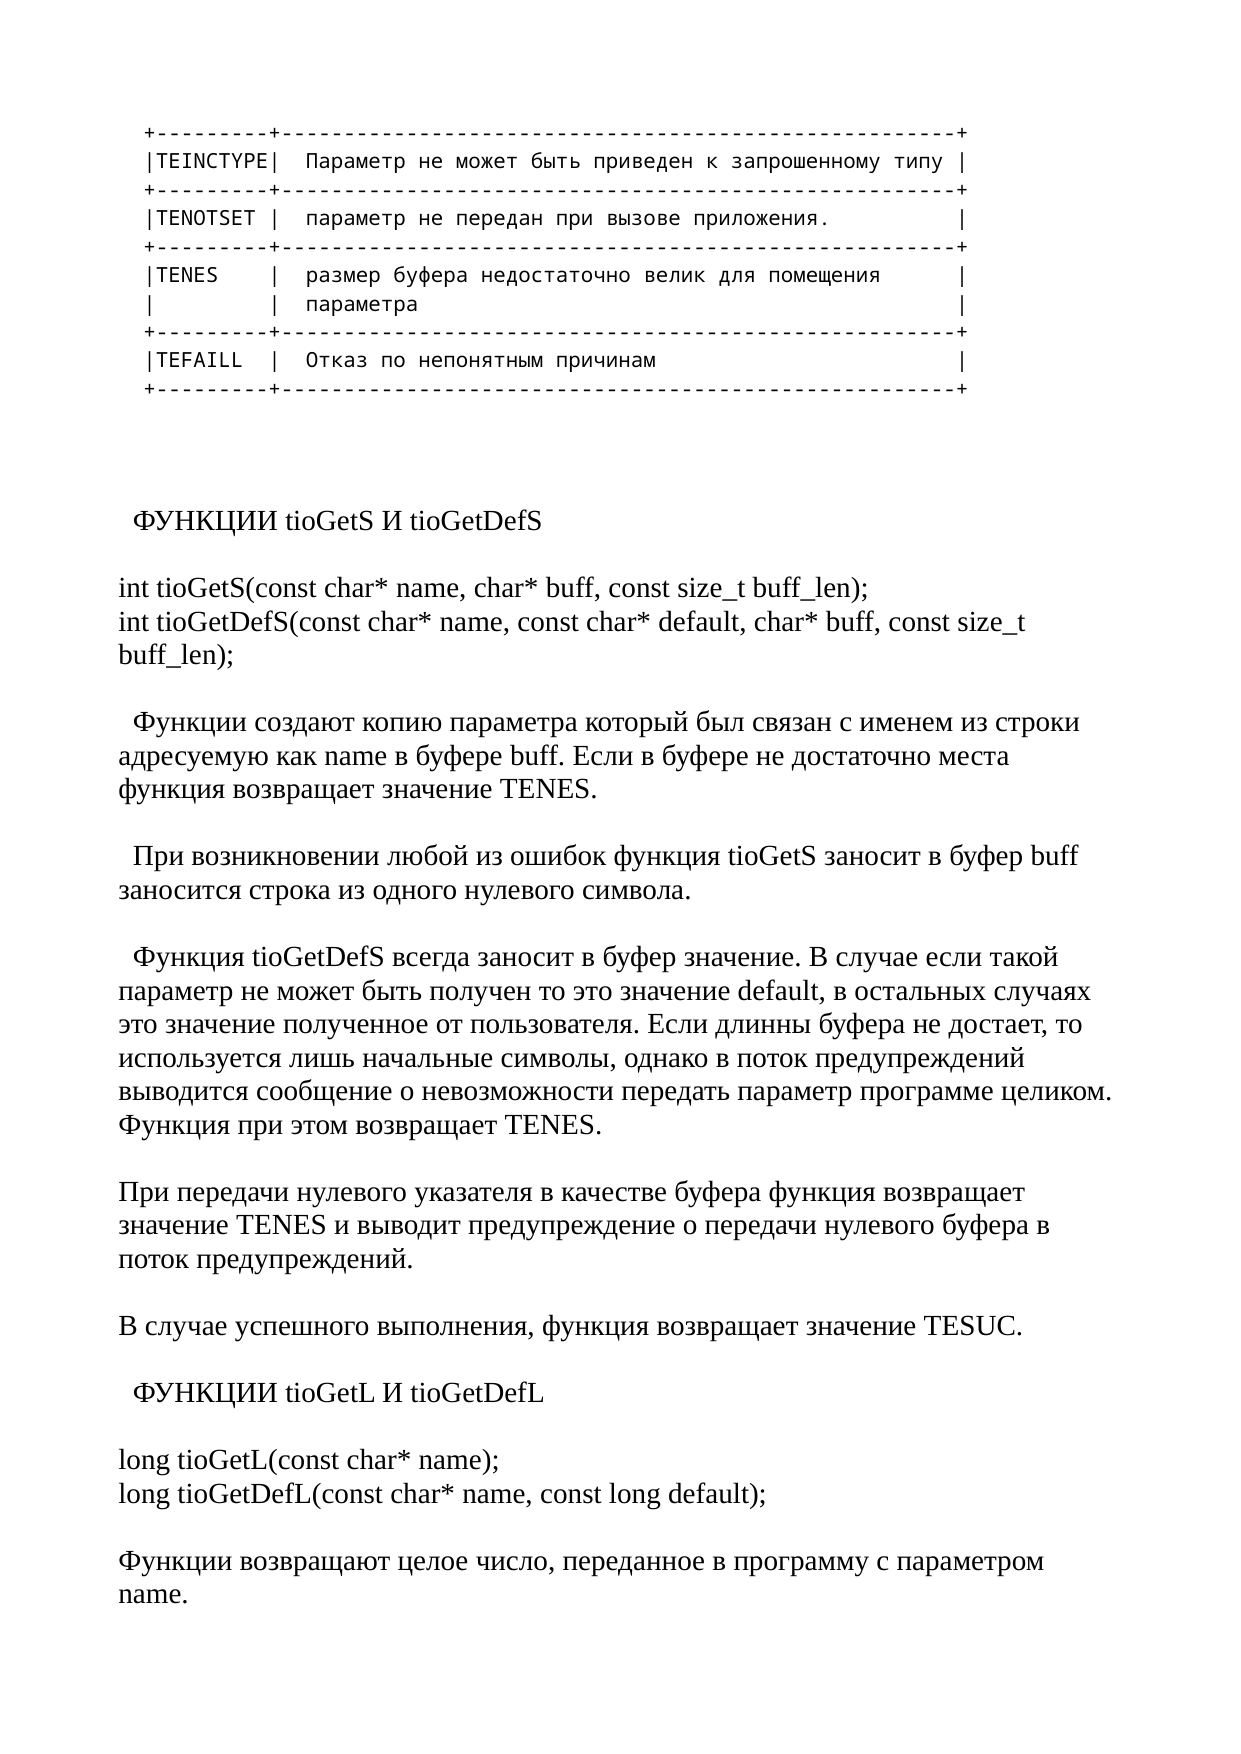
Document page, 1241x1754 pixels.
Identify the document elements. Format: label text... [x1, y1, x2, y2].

title |TENES | размер буфера недостаточно велик для помещения | [118, 260, 1122, 289]
title long tioGetDefL(const char* name, const long default); [118, 1476, 1122, 1509]
title +---------+------------------------------------------------------+ [118, 175, 1122, 203]
title int tioGetDefS(const char* name, const char* default, char* buff, const size_t buff_len); [118, 604, 1122, 671]
title В случае успешного выполнения, функция возвращает значение TESUC. [118, 1308, 1122, 1342]
title +---------+------------------------------------------------------+ [118, 118, 1122, 147]
title +---------+------------------------------------------------------+ [118, 232, 1122, 260]
title При передачи нулевого указателя в качестве буфера функция возвращает значение TENES и выводит предупреждение о передачи нулевого буфера в поток предупреждений. [118, 1174, 1122, 1274]
title Функция tioGetDefS всегда заносит в буфер значение. В случае если такой параметр не может быть получен то это значение default, в остальных случаях это значение полученное от пользователя. Если длинны буфера не достает, то используется лишь начальные символы, однако в поток предупреждений выводится сообщение о невозможности передать параметр программе целиком. Функция при этом возвращает TENES. [118, 939, 1122, 1140]
title Функции возвращают целое число, переданное в программу с параметром name. [118, 1543, 1122, 1610]
title int tioGetS(const char* name, char* buff, const size_t buff_len); [118, 570, 1122, 604]
title При возникновении любой из ошибок функция tioGetS заносит в буфер buff заносится строка из одного нулевого символа. [118, 838, 1122, 906]
title |TEINCTYPE| Параметр не может быть приведен к запрошенному типу | [118, 147, 1122, 175]
title +---------+------------------------------------------------------+ [118, 317, 1122, 346]
title Функции создают копию параметра который был связан с именем из строки адресуемую как name в буфере buff. Если в буфере не достаточно места функция возвращает значение TENES. [118, 704, 1122, 805]
title ФУНКЦИИ tioGetS И tioGetDefS [118, 503, 1122, 537]
title +---------+------------------------------------------------------+ [118, 374, 1122, 402]
title long tioGetL(const char* name); [118, 1442, 1122, 1476]
title | | параметра | [118, 289, 1122, 317]
title |TEFAILL | Отказ по непонятным причинам | [118, 346, 1122, 374]
title |TENOTSET | параметр не передан при вызове приложения. | [118, 203, 1122, 232]
title ФУНКЦИИ tioGetL И tioGetDefL [118, 1375, 1122, 1409]
